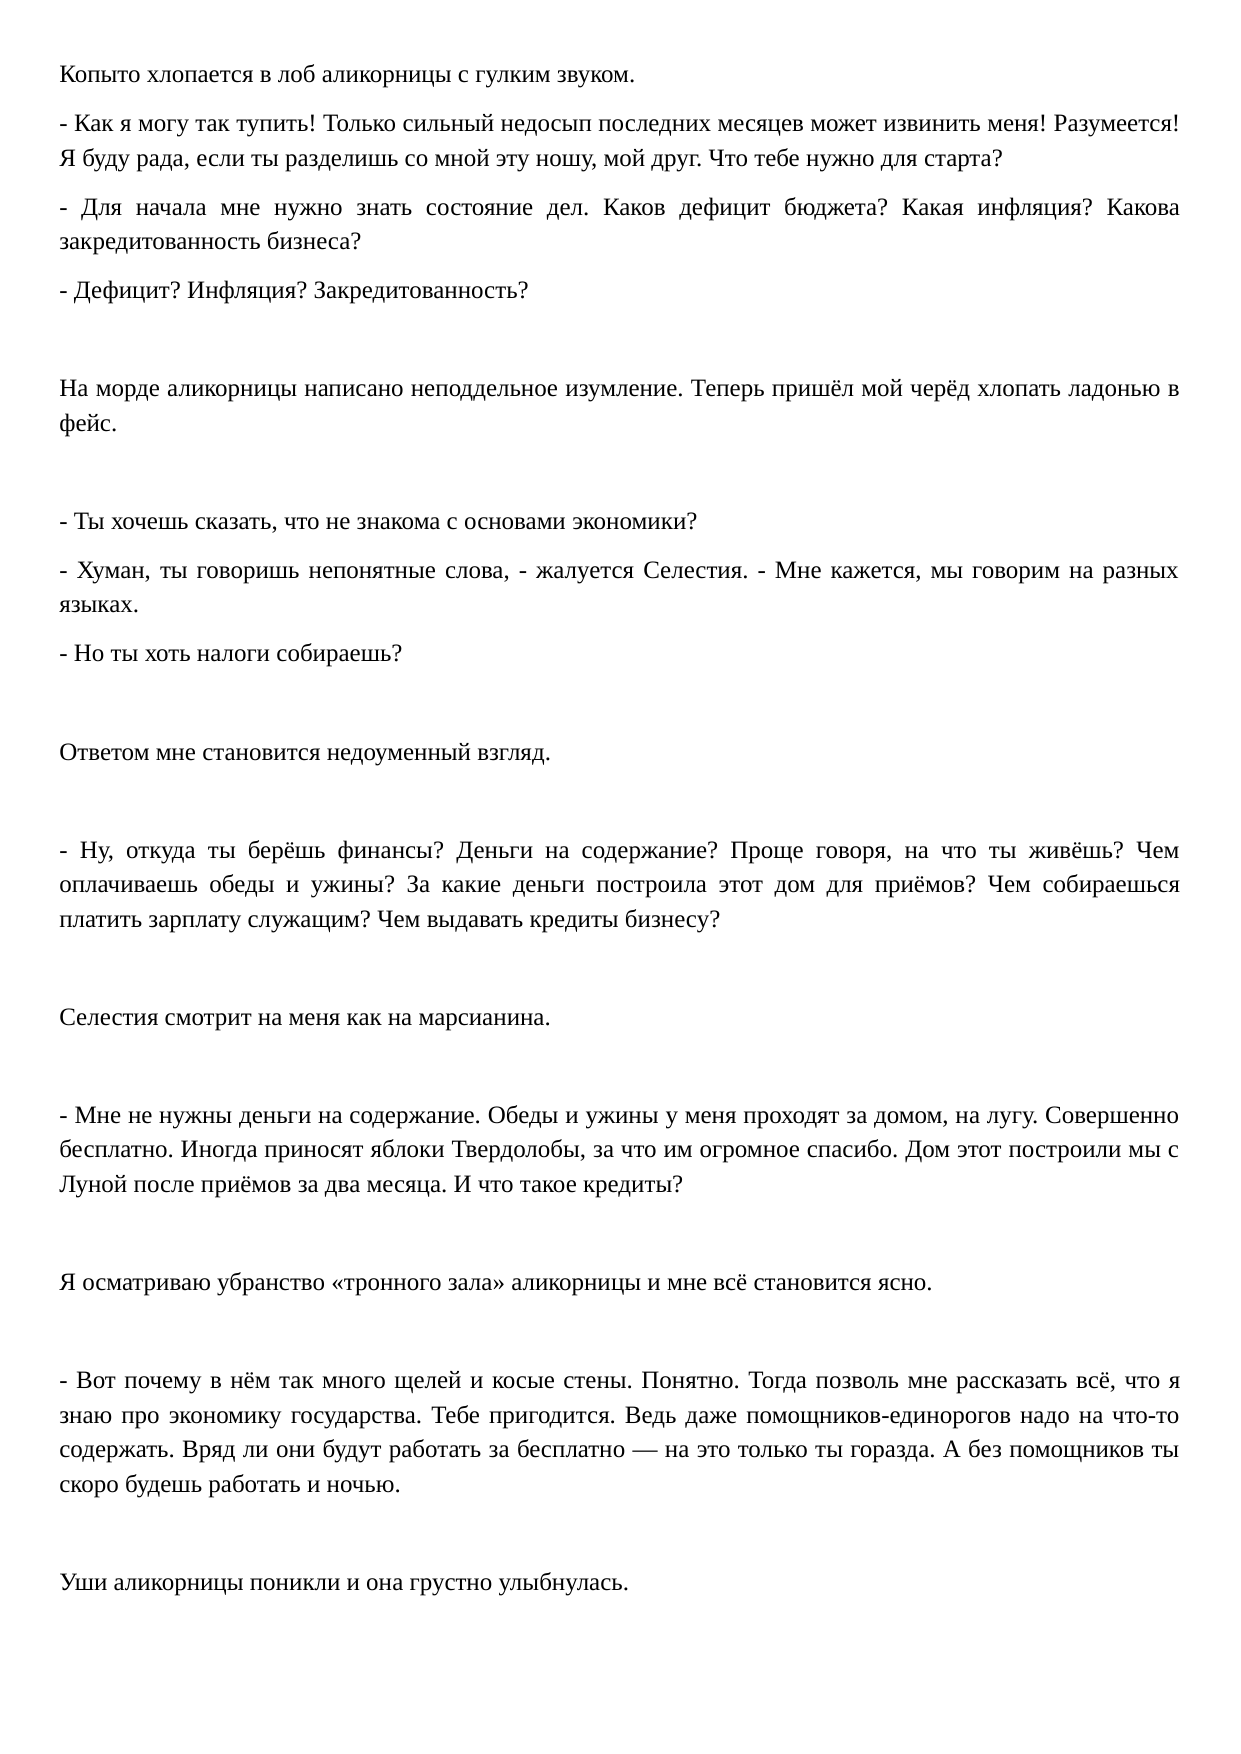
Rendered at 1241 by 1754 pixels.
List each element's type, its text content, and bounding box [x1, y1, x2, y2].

text - Ну, откуда ты берёшь финансы? Деньги на содержание? Проще говоря, на что ты живёшь? Чем оплачиваешь обеды и ужины? За какие деньги построила этот дом для приёмов? Чем собираешься платить зарплату служащим? Чем выдавать кредиты бизнесу? [59, 835, 1181, 932]
text - Для начала мне нужно знать состояние дел. Каков дефицит бюджета? Какая инфляция? Какова закредитованность бизнеса? [59, 192, 1181, 255]
text Копыто хлопается в лоб аликорницы с гулким звуком. [59, 59, 1181, 88]
text - Но ты хоть налоги собираешь? [59, 638, 1181, 667]
text - Как я могу так тупить! Только сильный недосып последних месяцев может извинить меня! Разумеется! Я буду рада, если ты разделишь со мной эту ношу, мой друг. Что тебе нужно для старта? [59, 108, 1181, 171]
text Я осматриваю убранство «тронного зала» аликорницы и мне всё становится ясно. [59, 1267, 1181, 1296]
text - Мне не нужны деньги на содержание. Обеды и ужины у меня проходят за домом, на лугу. Совершенно бесплатно. Иногда приносят яблоки Твердолобы, за что им огромное спасибо. Дом этот построили мы с Луной после приёмов за два месяца. И что такое кредиты? [59, 1100, 1181, 1198]
text - Вот почему в нём так много щелей и косые стены. Понятно. Тогда позволь мне рассказать всё, что я знаю про экономику государства. Тебе пригодится. Ведь даже помощников-единорогов надо на что-то содержать. Вряд ли они будут работать за бесплатно — на это только ты горазда. А без помощников ты скоро будешь работать и ночью. [59, 1365, 1181, 1497]
text Ответом мне становится недоуменный взгляд. [59, 737, 1181, 765]
text Уши аликорницы поникли и она грустно улыбнулась. [59, 1567, 1181, 1596]
text - Дефицит? Инфляция? Закредитованность? [59, 275, 1181, 304]
text - Хуман, ты говоришь непонятные слова, - жалуется Селестия. - Мне кажется, мы говорим на разных языках. [59, 555, 1181, 618]
text - Ты хочешь сказать, что не знакома с основами экономики? [59, 506, 1181, 535]
text Селестия смотрит на меня как на марсианина. [59, 1002, 1181, 1031]
text На морде аликорницы написано неподдельное изумление. Теперь пришёл мой черёд хлопать ладонью в фейс. [59, 373, 1181, 437]
